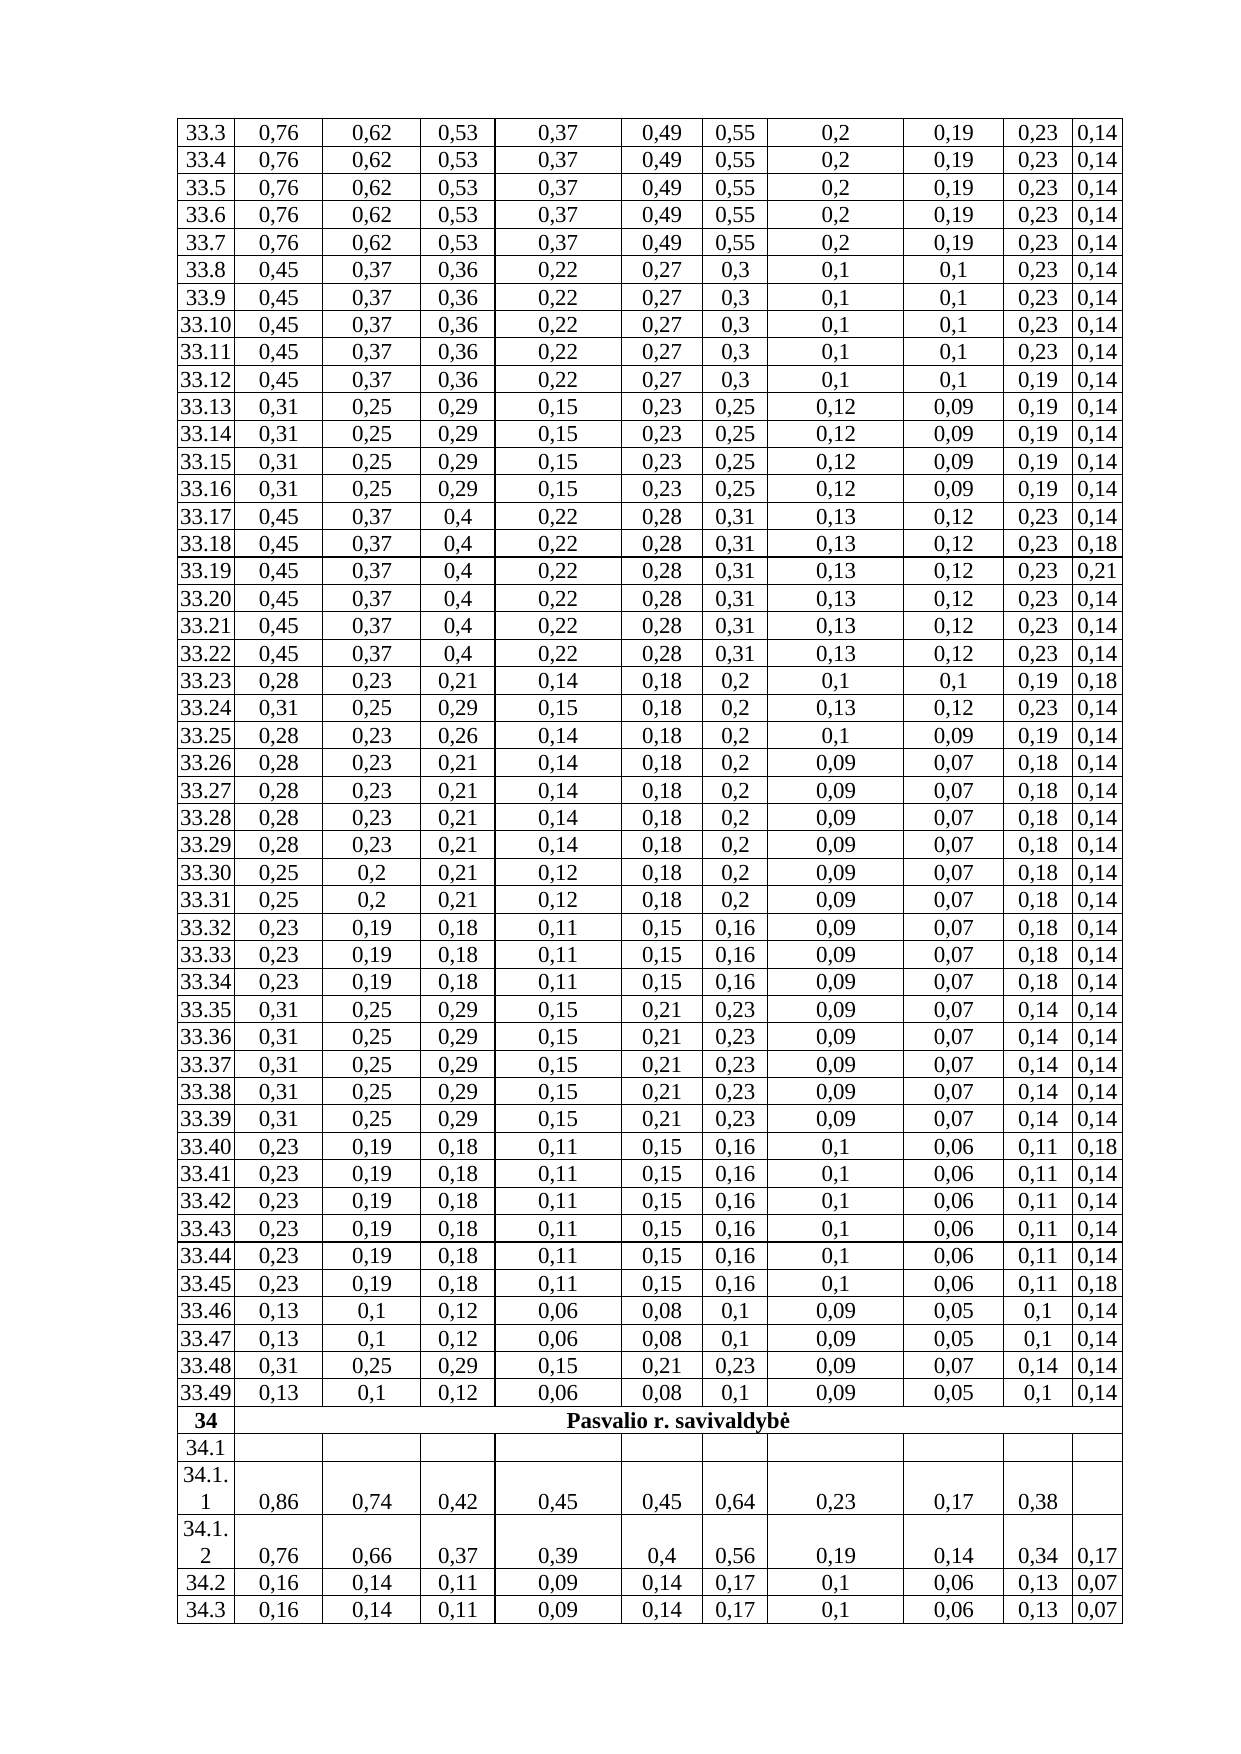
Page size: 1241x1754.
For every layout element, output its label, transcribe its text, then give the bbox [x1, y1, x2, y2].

table_cell 0,31 [703, 585, 767, 611]
table_cell 0,27 [622, 338, 702, 365]
table_cell 0,23 [1004, 612, 1072, 639]
table_cell 0,14 [1073, 448, 1122, 474]
table_cell 0,12 [904, 640, 1003, 666]
table_cell 0,36 [421, 284, 494, 310]
table_cell 0,28 [622, 612, 702, 639]
table_cell 0,29 [421, 393, 494, 419]
table_cell 0,19 [1004, 421, 1072, 447]
table_cell 0,14 [1073, 1023, 1122, 1049]
table_cell 0,21 [421, 886, 494, 913]
table_cell 0,09 [768, 1297, 903, 1323]
table_cell 0,18 [421, 1243, 494, 1269]
table_cell 33.13 [178, 393, 234, 419]
table_cell 0,09 [768, 886, 903, 913]
table_cell 0,12 [904, 558, 1003, 584]
table_cell 0,37 [323, 640, 420, 666]
table_cell 0,14 [1073, 612, 1122, 639]
table_cell 0,4 [421, 640, 494, 666]
table_cell 0,09 [768, 1379, 903, 1406]
table_cell 0,18 [421, 969, 494, 995]
table_cell 0,09 [904, 475, 1003, 502]
table_cell 0,2 [768, 201, 903, 228]
table_cell 0,37 [323, 284, 420, 310]
table_cell 0,45 [235, 530, 322, 556]
table_cell 0,11 [1004, 1160, 1072, 1187]
table_cell 0,23 [703, 1105, 767, 1132]
table_cell 33.17 [178, 503, 234, 529]
table_cell 0,09 [768, 804, 903, 830]
table_cell 0,49 [622, 119, 702, 146]
table_cell 0,08 [622, 1297, 702, 1323]
table_cell 0,07 [904, 1051, 1003, 1077]
table_cell 0,14 [1004, 1078, 1072, 1104]
table_cell 33.48 [178, 1352, 234, 1378]
table_cell 0,62 [323, 229, 420, 255]
table_cell 0,53 [421, 119, 494, 146]
table_cell 0,14 [1073, 475, 1122, 502]
table_cell 0,27 [622, 366, 702, 392]
table_cell 0,31 [235, 475, 322, 502]
table_cell 0,31 [703, 503, 767, 529]
table_cell 0,25 [323, 448, 420, 474]
table_cell 0,45 [235, 558, 322, 584]
table_cell 0,06 [904, 1215, 1003, 1241]
table_cell 0,22 [496, 530, 621, 556]
table_cell 0,23 [323, 831, 420, 858]
table_cell 33.36 [178, 1023, 234, 1049]
table_cell 0,23 [703, 1078, 767, 1104]
table_cell 0,11 [496, 1188, 621, 1214]
table_cell 0,18 [421, 941, 494, 967]
table_cell 0,22 [496, 612, 621, 639]
table_cell 33.29 [178, 831, 234, 858]
table_cell 0,11 [1004, 1133, 1072, 1159]
table_cell 0,25 [323, 393, 420, 419]
table_cell 0,21 [622, 1105, 702, 1132]
table_cell 0,12 [496, 859, 621, 885]
table_cell 0,21 [421, 777, 494, 803]
table_cell 0,21 [622, 996, 702, 1022]
table_cell 0,28 [235, 667, 322, 693]
table_cell 0,25 [703, 448, 767, 474]
table_cell 0,55 [703, 229, 767, 255]
table_cell 0,15 [496, 448, 621, 474]
table_cell 0,31 [235, 1023, 322, 1049]
table_cell 0,42 [421, 1462, 494, 1514]
table_cell 0,23 [323, 777, 420, 803]
table_cell 0,14 [622, 1596, 702, 1623]
table_cell 0,23 [768, 1462, 903, 1514]
table_cell 0,19 [1004, 393, 1072, 419]
table_cell 0,25 [323, 1078, 420, 1104]
table_cell [904, 1434, 1003, 1461]
table_cell 0,14 [1073, 1105, 1122, 1132]
table_cell 0,45 [235, 612, 322, 639]
table_cell 0,19 [904, 229, 1003, 255]
table_cell 0,19 [904, 147, 1003, 173]
table_cell 0,23 [323, 667, 420, 693]
table_cell 0,2 [703, 722, 767, 748]
table_cell 0,11 [1004, 1243, 1072, 1269]
table_cell 0,55 [703, 174, 767, 200]
table_cell 0,4 [421, 503, 494, 529]
table_cell 0,14 [1073, 338, 1122, 365]
table_cell 0,18 [622, 886, 702, 913]
table_cell 0,1 [703, 1297, 767, 1323]
table_cell 0,14 [1073, 366, 1122, 392]
table_cell 0,26 [421, 722, 494, 748]
table_cell 0,06 [904, 1569, 1003, 1595]
table_cell 33.30 [178, 859, 234, 885]
table_cell 0,37 [323, 612, 420, 639]
table_cell 0,1 [768, 256, 903, 282]
table_cell 0,2 [323, 886, 420, 913]
table_cell 0,23 [235, 1215, 322, 1241]
table_cell 0,18 [622, 722, 702, 748]
table_cell 0,62 [323, 147, 420, 173]
table_cell 0,07 [904, 777, 1003, 803]
table_cell 0,11 [1004, 1270, 1072, 1296]
table_cell 0,53 [421, 201, 494, 228]
table_cell 0,17 [1073, 1515, 1122, 1568]
table_cell 0,37 [496, 174, 621, 200]
table_cell 0,23 [703, 1051, 767, 1077]
table_cell 0,23 [703, 996, 767, 1022]
table_cell 0,21 [1073, 558, 1122, 584]
table_cell 0,23 [235, 1270, 322, 1296]
table_cell 0,31 [235, 1352, 322, 1378]
table_cell 0,2 [703, 695, 767, 721]
table_cell 0,19 [904, 201, 1003, 228]
table_cell 0,37 [323, 311, 420, 337]
table_cell 0,09 [768, 1051, 903, 1077]
table_cell 0,21 [622, 1051, 702, 1077]
table_cell 0,1 [768, 366, 903, 392]
table_cell 0,07 [904, 859, 1003, 885]
table_cell 0,16 [703, 1270, 767, 1296]
table_cell 0,2 [703, 859, 767, 885]
table_cell 0,29 [421, 475, 494, 502]
table_cell 34.1.1 [178, 1462, 234, 1514]
table_cell 0,21 [421, 859, 494, 885]
table_cell 0,76 [235, 147, 322, 173]
table_cell 34.1.2 [178, 1515, 234, 1568]
table_cell 0,3 [703, 338, 767, 365]
table_cell 33.47 [178, 1325, 234, 1351]
table_cell 0,62 [323, 174, 420, 200]
table_cell 0,15 [496, 1352, 621, 1378]
table_cell 0,4 [421, 558, 494, 584]
table_cell 0,07 [904, 996, 1003, 1022]
table_cell 33.23 [178, 667, 234, 693]
table_cell 0,23 [1004, 695, 1072, 721]
table_cell 0,16 [703, 1243, 767, 1269]
table_cell 0,1 [768, 1133, 903, 1159]
table_cell 0,14 [1073, 749, 1122, 776]
table_cell 0,07 [904, 969, 1003, 995]
table_cell 0,09 [768, 1325, 903, 1351]
table_cell 0,15 [622, 1270, 702, 1296]
table_cell 0,28 [235, 749, 322, 776]
table_cell 0,09 [768, 1078, 903, 1104]
table_cell 0,1 [768, 338, 903, 365]
table_cell 0,23 [1004, 147, 1072, 173]
table_cell 0,12 [421, 1379, 494, 1406]
table_cell 0,4 [421, 530, 494, 556]
table_cell 33.16 [178, 475, 234, 502]
table_cell 0,21 [622, 1023, 702, 1049]
table_cell 0,23 [1004, 256, 1072, 282]
table_cell 0,18 [622, 859, 702, 885]
table_cell 0,12 [904, 503, 1003, 529]
table_cell 0,31 [235, 695, 322, 721]
table_cell 0,14 [1073, 996, 1122, 1022]
table_cell 0,12 [904, 695, 1003, 721]
table_cell 0,14 [1073, 1188, 1122, 1214]
table_cell 0,09 [768, 914, 903, 940]
table_cell [1073, 1434, 1122, 1461]
table_cell 0,64 [703, 1462, 767, 1514]
table_cell 0,1 [768, 667, 903, 693]
table_cell 0,23 [703, 1352, 767, 1378]
table_cell 0,4 [421, 612, 494, 639]
table_cell 0,49 [622, 174, 702, 200]
table_cell 0,23 [323, 722, 420, 748]
table_cell 0,06 [496, 1325, 621, 1351]
table_cell 0,23 [235, 1243, 322, 1269]
table_cell 0,23 [323, 804, 420, 830]
table_cell 0,37 [496, 229, 621, 255]
table_cell 0,21 [421, 831, 494, 858]
table_cell 0,45 [235, 366, 322, 392]
table_cell 0,31 [703, 612, 767, 639]
table_cell 0,23 [1004, 311, 1072, 337]
table_cell 33.25 [178, 722, 234, 748]
table_cell 0,37 [421, 1515, 494, 1568]
table_cell 0,23 [235, 1160, 322, 1187]
table_cell 0,09 [768, 831, 903, 858]
table_cell 0,19 [323, 1215, 420, 1241]
table_cell 0,37 [496, 201, 621, 228]
table_cell 0,17 [703, 1596, 767, 1623]
table_cell 0,14 [1004, 1352, 1072, 1378]
table_cell 0,25 [323, 1352, 420, 1378]
table_cell 0,1 [1004, 1297, 1072, 1323]
table_cell 0,23 [235, 1133, 322, 1159]
table_cell 0,76 [235, 201, 322, 228]
table_cell 0,36 [421, 338, 494, 365]
table_cell 0,06 [904, 1160, 1003, 1187]
table_cell 0,23 [235, 1188, 322, 1214]
table_cell 0,53 [421, 174, 494, 200]
table_cell 33.4 [178, 147, 234, 173]
table_cell 33.46 [178, 1297, 234, 1323]
table_cell 0,19 [323, 1270, 420, 1296]
table_cell 0,2 [768, 229, 903, 255]
table_cell 0,14 [1073, 229, 1122, 255]
table_cell 0,31 [235, 1051, 322, 1077]
table_cell 0,08 [622, 1379, 702, 1406]
table_cell 33.37 [178, 1051, 234, 1077]
table_cell 0,11 [496, 1133, 621, 1159]
table_cell 0,1 [1004, 1379, 1072, 1406]
table_cell 0,23 [622, 393, 702, 419]
table_cell 34 [178, 1407, 234, 1433]
table_cell 0,12 [904, 585, 1003, 611]
table_cell 0,28 [235, 831, 322, 858]
table_cell 0,18 [421, 1160, 494, 1187]
table_cell 0,14 [1073, 311, 1122, 337]
table_cell 0,2 [703, 749, 767, 776]
table_cell 0,28 [235, 722, 322, 748]
table_cell 0,09 [768, 749, 903, 776]
table_cell 33.26 [178, 749, 234, 776]
table_cell 33.44 [178, 1243, 234, 1269]
table_cell 0,4 [421, 585, 494, 611]
table_cell 33.10 [178, 311, 234, 337]
table_cell 0,07 [904, 1352, 1003, 1378]
table_cell 0,14 [1073, 174, 1122, 200]
table_cell 0,09 [904, 421, 1003, 447]
table_cell 0,16 [703, 914, 767, 940]
table_cell 0,1 [904, 284, 1003, 310]
table_cell 0,49 [622, 147, 702, 173]
table_cell 0,19 [323, 1188, 420, 1214]
table_cell 0,14 [496, 722, 621, 748]
table_cell 0,07 [904, 831, 1003, 858]
table_cell 0,14 [1004, 996, 1072, 1022]
table_cell 0,31 [235, 1105, 322, 1132]
table_cell 33.21 [178, 612, 234, 639]
table_cell 0,19 [323, 969, 420, 995]
table_cell 34.1 [178, 1434, 234, 1461]
table_cell 0,23 [235, 914, 322, 940]
table_cell 0,11 [1004, 1188, 1072, 1214]
table_cell 0,14 [496, 831, 621, 858]
table_cell 0,14 [1073, 914, 1122, 940]
table_cell 0,25 [323, 421, 420, 447]
table_cell 0,08 [622, 1325, 702, 1351]
table_cell [768, 1434, 903, 1461]
table_cell 0,19 [1004, 722, 1072, 748]
table_cell 0,18 [421, 1133, 494, 1159]
table_cell 0,23 [622, 475, 702, 502]
table_cell 0,45 [235, 284, 322, 310]
table_cell [622, 1434, 702, 1461]
table_cell 0,05 [904, 1325, 1003, 1351]
table_cell 0,31 [235, 393, 322, 419]
table_cell 0,18 [1004, 859, 1072, 885]
table_cell 33.32 [178, 914, 234, 940]
table_cell 0,15 [496, 1051, 621, 1077]
table_cell 0,22 [496, 311, 621, 337]
table_cell 0,39 [496, 1515, 621, 1568]
table_cell 0,28 [622, 558, 702, 584]
table_cell 33.9 [178, 284, 234, 310]
table_cell 0,76 [235, 1515, 322, 1568]
table_cell 0,14 [1073, 1379, 1122, 1406]
table_cell 0,15 [622, 1243, 702, 1269]
table_cell 0,14 [1073, 1352, 1122, 1378]
table_cell 0,23 [1004, 284, 1072, 310]
table_cell 0,18 [1004, 914, 1072, 940]
table_cell [1004, 1434, 1072, 1461]
table_cell 0,12 [904, 612, 1003, 639]
table_cell 0,11 [496, 1270, 621, 1296]
table_cell 0,49 [622, 201, 702, 228]
table_cell 0,15 [622, 1133, 702, 1159]
table_cell 0,37 [323, 256, 420, 282]
table_cell 0,14 [1073, 859, 1122, 885]
table_cell 0,06 [904, 1243, 1003, 1269]
table_cell 0,25 [235, 859, 322, 885]
table_cell 0,45 [235, 503, 322, 529]
table_cell [1073, 1462, 1122, 1514]
table_cell 0,45 [235, 311, 322, 337]
table_cell 0,15 [496, 1023, 621, 1049]
table_cell 0,14 [496, 667, 621, 693]
table_cell [235, 1434, 322, 1461]
table_cell 0,13 [768, 530, 903, 556]
table_cell 0,11 [421, 1596, 494, 1623]
table_cell 0,1 [703, 1379, 767, 1406]
table_cell 0,36 [421, 366, 494, 392]
table_cell 0,16 [703, 1188, 767, 1214]
table_cell 33.39 [178, 1105, 234, 1132]
table_cell 0,23 [323, 749, 420, 776]
table_cell 33.7 [178, 229, 234, 255]
table_cell 0,16 [703, 1160, 767, 1187]
table_cell 0,15 [496, 421, 621, 447]
table_cell 0,19 [323, 1243, 420, 1269]
table_cell 0,12 [768, 475, 903, 502]
table_cell 0,53 [421, 147, 494, 173]
table_cell 0,13 [235, 1297, 322, 1323]
table_cell 0,23 [622, 448, 702, 474]
table_cell 0,18 [1004, 831, 1072, 858]
table_cell 0,18 [622, 831, 702, 858]
table_cell 0,12 [768, 393, 903, 419]
table_cell 33.40 [178, 1133, 234, 1159]
table_cell 0,11 [496, 914, 621, 940]
table_cell 0,1 [768, 1596, 903, 1623]
table_cell 0,18 [622, 777, 702, 803]
table_cell 0,19 [768, 1515, 903, 1568]
table_cell 0,19 [323, 914, 420, 940]
table_cell 33.6 [178, 201, 234, 228]
table_cell 0,09 [768, 859, 903, 885]
table_cell 0,31 [235, 421, 322, 447]
table_cell 0,15 [496, 1105, 621, 1132]
table_cell 33.19 [178, 558, 234, 584]
table_cell 0,09 [768, 1105, 903, 1132]
table_cell 33.49 [178, 1379, 234, 1406]
table_cell 0,17 [904, 1462, 1003, 1514]
table_cell 0,2 [323, 859, 420, 885]
table_cell 0,14 [1073, 1160, 1122, 1187]
table_cell 0,15 [622, 1188, 702, 1214]
table_cell 0,21 [421, 667, 494, 693]
table_cell 0,18 [1073, 1133, 1122, 1159]
table_cell 0,55 [703, 147, 767, 173]
table_cell 0,56 [703, 1515, 767, 1568]
table_cell 0,06 [496, 1297, 621, 1323]
table_cell 0,14 [323, 1569, 420, 1595]
table_cell 0,22 [496, 640, 621, 666]
table_cell 0,15 [496, 393, 621, 419]
table_cell 0,23 [1004, 338, 1072, 365]
table_cell 0,11 [496, 969, 621, 995]
table_cell 0,23 [703, 1023, 767, 1049]
table_cell 0,3 [703, 311, 767, 337]
table_cell 0,25 [323, 475, 420, 502]
table_cell 0,1 [904, 667, 1003, 693]
table_cell 0,23 [1004, 558, 1072, 584]
table_cell 0,14 [904, 1515, 1003, 1568]
table_cell 0,27 [622, 256, 702, 282]
table_cell 0,14 [1073, 1078, 1122, 1104]
table_cell 0,22 [496, 256, 621, 282]
table_cell 0,34 [1004, 1515, 1072, 1568]
table_cell [323, 1434, 420, 1461]
table_cell 33.34 [178, 969, 234, 995]
table_cell 0,29 [421, 1105, 494, 1132]
table_cell 0,13 [768, 640, 903, 666]
table_cell 0,31 [703, 530, 767, 556]
table_cell 0,45 [235, 256, 322, 282]
table_cell 0,1 [323, 1379, 420, 1406]
table_cell 0,18 [1073, 530, 1122, 556]
table_cell 0,37 [323, 338, 420, 365]
table_cell [496, 1434, 621, 1461]
table_cell 0,25 [323, 1051, 420, 1077]
table_cell 34.2 [178, 1569, 234, 1595]
table_cell 0,18 [1073, 667, 1122, 693]
table_cell 0,3 [703, 366, 767, 392]
table_cell 0,18 [622, 749, 702, 776]
table_cell 0,2 [703, 804, 767, 830]
table_cell 33.12 [178, 366, 234, 392]
table_cell 33.8 [178, 256, 234, 282]
table_cell 0,1 [904, 366, 1003, 392]
table_cell 0,14 [1073, 585, 1122, 611]
table_cell 0,12 [496, 886, 621, 913]
table_cell 0,07 [904, 749, 1003, 776]
table_cell 0,29 [421, 448, 494, 474]
table_cell 0,05 [904, 1297, 1003, 1323]
table_cell 0,15 [622, 969, 702, 995]
table_cell 0,14 [1073, 640, 1122, 666]
table_cell 0,23 [622, 421, 702, 447]
table_cell 0,18 [421, 1270, 494, 1296]
table_cell 0,1 [768, 1188, 903, 1214]
table_cell 0,19 [1004, 448, 1072, 474]
table_cell 0,13 [235, 1379, 322, 1406]
table_cell 0,55 [703, 119, 767, 146]
table_cell 33.20 [178, 585, 234, 611]
table_cell 0,06 [904, 1133, 1003, 1159]
table_cell 33.35 [178, 996, 234, 1022]
table_cell 0,1 [323, 1297, 420, 1323]
table_cell 0,19 [904, 174, 1003, 200]
table_cell 0,3 [703, 256, 767, 282]
table_cell 33.18 [178, 530, 234, 556]
table_cell 0,16 [703, 941, 767, 967]
table_cell 0,1 [768, 284, 903, 310]
table_cell 0,25 [323, 1023, 420, 1049]
table_cell 0,45 [235, 640, 322, 666]
table_cell 0,19 [323, 1133, 420, 1159]
table_cell 33.27 [178, 777, 234, 803]
table_cell Pasvalio r. savivaldybė [235, 1407, 1122, 1433]
table_cell 0,14 [1073, 1051, 1122, 1077]
table_cell 0,16 [235, 1596, 322, 1623]
table_cell 0,23 [1004, 503, 1072, 529]
table_cell 0,29 [421, 996, 494, 1022]
table_cell 0,11 [496, 1215, 621, 1241]
table_cell 0,19 [1004, 366, 1072, 392]
table_cell 0,19 [1004, 475, 1072, 502]
table_cell 0,37 [323, 530, 420, 556]
table_cell 0,18 [1004, 969, 1072, 995]
table_cell 0,1 [768, 1270, 903, 1296]
table_cell 0,19 [904, 119, 1003, 146]
table_cell 0,13 [768, 612, 903, 639]
table_cell 0,07 [904, 1078, 1003, 1104]
table_cell 0,76 [235, 174, 322, 200]
table_cell 33.42 [178, 1188, 234, 1214]
table_cell 0,07 [904, 1105, 1003, 1132]
table_cell 0,21 [421, 749, 494, 776]
table_cell 0,74 [323, 1462, 420, 1514]
table_cell 0,1 [1004, 1325, 1072, 1351]
table_cell 0,06 [904, 1270, 1003, 1296]
table_cell 0,25 [323, 1105, 420, 1132]
table_cell 0,15 [496, 996, 621, 1022]
table_cell 33.11 [178, 338, 234, 365]
table_cell 0,76 [235, 229, 322, 255]
table_cell 0,29 [421, 1352, 494, 1378]
table_cell 0,18 [1004, 749, 1072, 776]
table_cell 0,09 [768, 1352, 903, 1378]
table_cell 0,14 [1073, 1243, 1122, 1269]
table_cell 0,22 [496, 558, 621, 584]
table_cell 0,12 [421, 1297, 494, 1323]
table_cell 0,18 [622, 667, 702, 693]
table_cell 0,06 [496, 1379, 621, 1406]
table_cell 0,55 [703, 201, 767, 228]
table_cell 0,28 [235, 777, 322, 803]
table_cell 0,2 [703, 886, 767, 913]
table_cell 0,15 [496, 475, 621, 502]
table_cell 0,12 [768, 421, 903, 447]
table_cell 0,13 [1004, 1569, 1072, 1595]
table_cell 0,1 [768, 1243, 903, 1269]
table_cell 0,29 [421, 1051, 494, 1077]
table_cell 0,14 [1073, 119, 1122, 146]
table_cell 0,25 [235, 886, 322, 913]
table_cell 0,09 [768, 969, 903, 995]
table_cell 0,37 [496, 147, 621, 173]
table_cell 0,1 [904, 256, 1003, 282]
table_cell 0,18 [421, 1215, 494, 1241]
table_cell 0,14 [1004, 1105, 1072, 1132]
table_cell 0,13 [1004, 1596, 1072, 1623]
table_cell 0,05 [904, 1379, 1003, 1406]
table_cell 0,14 [1073, 777, 1122, 803]
table_cell 0,25 [323, 996, 420, 1022]
table_cell 0,62 [323, 201, 420, 228]
table_cell 0,14 [1073, 393, 1122, 419]
table_cell 0,22 [496, 338, 621, 365]
table_cell 0,45 [235, 338, 322, 365]
table_cell 0,14 [1073, 1215, 1122, 1241]
table_cell 0,37 [496, 119, 621, 146]
table_cell 0,1 [768, 311, 903, 337]
table_cell 0,28 [622, 640, 702, 666]
table_cell 0,15 [622, 1160, 702, 1187]
table_cell 0,2 [703, 777, 767, 803]
table_cell 0,15 [622, 914, 702, 940]
table_cell 0,36 [421, 311, 494, 337]
table_cell 0,09 [496, 1569, 621, 1595]
table_cell 0,13 [768, 585, 903, 611]
table_cell 0,45 [235, 585, 322, 611]
table_cell 0,14 [1073, 284, 1122, 310]
table_cell 0,14 [1073, 201, 1122, 228]
table_cell 0,1 [768, 1569, 903, 1595]
table_cell 0,22 [496, 284, 621, 310]
table_cell 0,37 [323, 366, 420, 392]
table_cell 0,14 [1073, 1297, 1122, 1323]
table_cell 0,13 [768, 503, 903, 529]
table_cell 0,21 [622, 1352, 702, 1378]
table_cell 0,1 [768, 1215, 903, 1241]
table_cell 0,14 [1073, 256, 1122, 282]
table_cell 0,31 [235, 1078, 322, 1104]
table_cell 0,07 [1073, 1596, 1122, 1623]
table_cell 0,23 [1004, 585, 1072, 611]
table_cell 0,19 [323, 1160, 420, 1187]
table_cell 0,14 [1073, 503, 1122, 529]
table_cell 0,11 [496, 1243, 621, 1269]
table_cell 0,23 [1004, 119, 1072, 146]
table_cell 0,09 [768, 941, 903, 967]
table_cell 0,14 [1073, 886, 1122, 913]
table_cell [421, 1434, 494, 1461]
table_cell 0,28 [622, 503, 702, 529]
table_cell 0,14 [622, 1569, 702, 1595]
table_cell 0,62 [323, 119, 420, 146]
table_cell 0,1 [768, 1160, 903, 1187]
table_cell 0,25 [703, 393, 767, 419]
table_cell 0,21 [421, 804, 494, 830]
table_cell 0,14 [1004, 1023, 1072, 1049]
table_cell 34.3 [178, 1596, 234, 1623]
table_cell 0,12 [768, 448, 903, 474]
table_cell 33.5 [178, 174, 234, 200]
table_cell 0,37 [323, 585, 420, 611]
table_cell 0,18 [622, 804, 702, 830]
table_cell 0,07 [904, 941, 1003, 967]
table_cell 0,25 [323, 695, 420, 721]
table_cell 0,14 [323, 1596, 420, 1623]
table_cell 0,2 [703, 831, 767, 858]
table_cell 0,17 [703, 1569, 767, 1595]
table_cell 33.41 [178, 1160, 234, 1187]
table_cell 0,23 [1004, 201, 1072, 228]
table_cell 0,2 [768, 147, 903, 173]
table_cell 0,14 [1004, 1051, 1072, 1077]
table_cell 0,14 [1073, 421, 1122, 447]
table_cell 0,18 [421, 1188, 494, 1214]
table_cell 0,23 [235, 941, 322, 967]
table_cell 0,12 [421, 1325, 494, 1351]
table_cell 0,14 [496, 777, 621, 803]
table_cell 0,07 [904, 886, 1003, 913]
table_cell 0,25 [703, 421, 767, 447]
table_cell 0,2 [768, 174, 903, 200]
table_cell 0,07 [904, 1023, 1003, 1049]
table_cell 0,1 [904, 338, 1003, 365]
table_cell 0,09 [496, 1596, 621, 1623]
table_cell 0,13 [768, 695, 903, 721]
table_cell 0,14 [1073, 1325, 1122, 1351]
table_cell 0,29 [421, 1078, 494, 1104]
table_cell 0,31 [235, 448, 322, 474]
table_cell 0,29 [421, 1023, 494, 1049]
table_cell 33.43 [178, 1215, 234, 1241]
table_cell 0,11 [1004, 1215, 1072, 1241]
table_cell 33.38 [178, 1078, 234, 1104]
table_cell 0,86 [235, 1462, 322, 1514]
table_cell 0,31 [235, 996, 322, 1022]
table_cell 0,18 [421, 914, 494, 940]
table_cell 0,14 [1073, 941, 1122, 967]
table_cell [703, 1434, 767, 1461]
table_cell 0,15 [622, 1215, 702, 1241]
table_cell 0,22 [496, 585, 621, 611]
table_cell 0,2 [768, 119, 903, 146]
table_cell 0,1 [768, 722, 903, 748]
table_cell 33.14 [178, 421, 234, 447]
table_cell 33.24 [178, 695, 234, 721]
table_cell 0,14 [1073, 969, 1122, 995]
table_cell 0,14 [1073, 722, 1122, 748]
table_cell 0,16 [703, 1215, 767, 1241]
table_cell 0,12 [904, 530, 1003, 556]
table_cell 0,23 [1004, 640, 1072, 666]
table_cell 0,28 [235, 804, 322, 830]
table_cell 0,09 [768, 1023, 903, 1049]
table_cell 0,31 [703, 558, 767, 584]
table_cell 0,18 [622, 695, 702, 721]
table_cell 0,09 [768, 996, 903, 1022]
table_cell 0,09 [768, 777, 903, 803]
table_cell 0,14 [1073, 695, 1122, 721]
table_cell 33.22 [178, 640, 234, 666]
table_cell 0,19 [323, 941, 420, 967]
table_cell 0,37 [323, 558, 420, 584]
table_cell 0,23 [1004, 530, 1072, 556]
table_cell 33.15 [178, 448, 234, 474]
table_cell 0,1 [323, 1325, 420, 1351]
table_cell 33.28 [178, 804, 234, 830]
table_cell 0,25 [703, 475, 767, 502]
table_cell 0,23 [235, 969, 322, 995]
table_cell 0,38 [1004, 1462, 1072, 1514]
table_cell 33.33 [178, 941, 234, 967]
table_cell 0,45 [496, 1462, 621, 1514]
table_cell 0,14 [1073, 804, 1122, 830]
table_cell 0,36 [421, 256, 494, 282]
table_cell 0,15 [622, 941, 702, 967]
table_cell 0,06 [904, 1188, 1003, 1214]
table_cell 0,07 [1073, 1569, 1122, 1595]
table_cell 0,11 [496, 1160, 621, 1187]
table_cell 0,4 [622, 1515, 702, 1568]
table_cell 0,15 [496, 1078, 621, 1104]
table_cell 0,19 [1004, 667, 1072, 693]
table_cell 0,37 [323, 503, 420, 529]
table_cell 0,16 [235, 1569, 322, 1595]
table_cell 0,23 [1004, 229, 1072, 255]
table_cell 0,09 [904, 448, 1003, 474]
table_cell 33.45 [178, 1270, 234, 1296]
table_cell 0,28 [622, 530, 702, 556]
table_cell 0,14 [496, 804, 621, 830]
table_cell 0,18 [1004, 777, 1072, 803]
table_cell 0,45 [622, 1462, 702, 1514]
table_cell 0,06 [904, 1596, 1003, 1623]
table_cell 0,53 [421, 229, 494, 255]
table_cell 0,18 [1004, 941, 1072, 967]
table_cell 0,29 [421, 695, 494, 721]
table_cell 0,22 [496, 366, 621, 392]
table_cell 0,66 [323, 1515, 420, 1568]
table_cell 0,09 [904, 722, 1003, 748]
table_cell 0,18 [1004, 804, 1072, 830]
table_cell 0,18 [1004, 886, 1072, 913]
table_cell 33.3 [178, 119, 234, 146]
table_cell 0,1 [904, 311, 1003, 337]
table_cell 0,07 [904, 804, 1003, 830]
table_cell 0,21 [622, 1078, 702, 1104]
table_cell 0,16 [703, 969, 767, 995]
table_cell 0,11 [496, 941, 621, 967]
table_cell 0,16 [703, 1133, 767, 1159]
table_cell 0,3 [703, 284, 767, 310]
table_cell 0,13 [768, 558, 903, 584]
table_cell 0,14 [496, 749, 621, 776]
table_cell 0,49 [622, 229, 702, 255]
table_cell 0,31 [703, 640, 767, 666]
table_cell 0,1 [703, 1325, 767, 1351]
table_cell 33.31 [178, 886, 234, 913]
table_cell 0,14 [1073, 147, 1122, 173]
table_cell 0,13 [235, 1325, 322, 1351]
table_cell 0,28 [622, 585, 702, 611]
table_cell 0,18 [1073, 1270, 1122, 1296]
table_cell 0,22 [496, 503, 621, 529]
table_cell 0,11 [421, 1569, 494, 1595]
table_cell 0,09 [904, 393, 1003, 419]
table_cell 0,76 [235, 119, 322, 146]
table_cell 0,07 [904, 914, 1003, 940]
table_cell 0,27 [622, 284, 702, 310]
table_cell 0,14 [1073, 831, 1122, 858]
table_cell 0,23 [1004, 174, 1072, 200]
table_cell 0,2 [703, 667, 767, 693]
table_cell 0,27 [622, 311, 702, 337]
table_cell 0,15 [496, 695, 621, 721]
table_cell 0,29 [421, 421, 494, 447]
